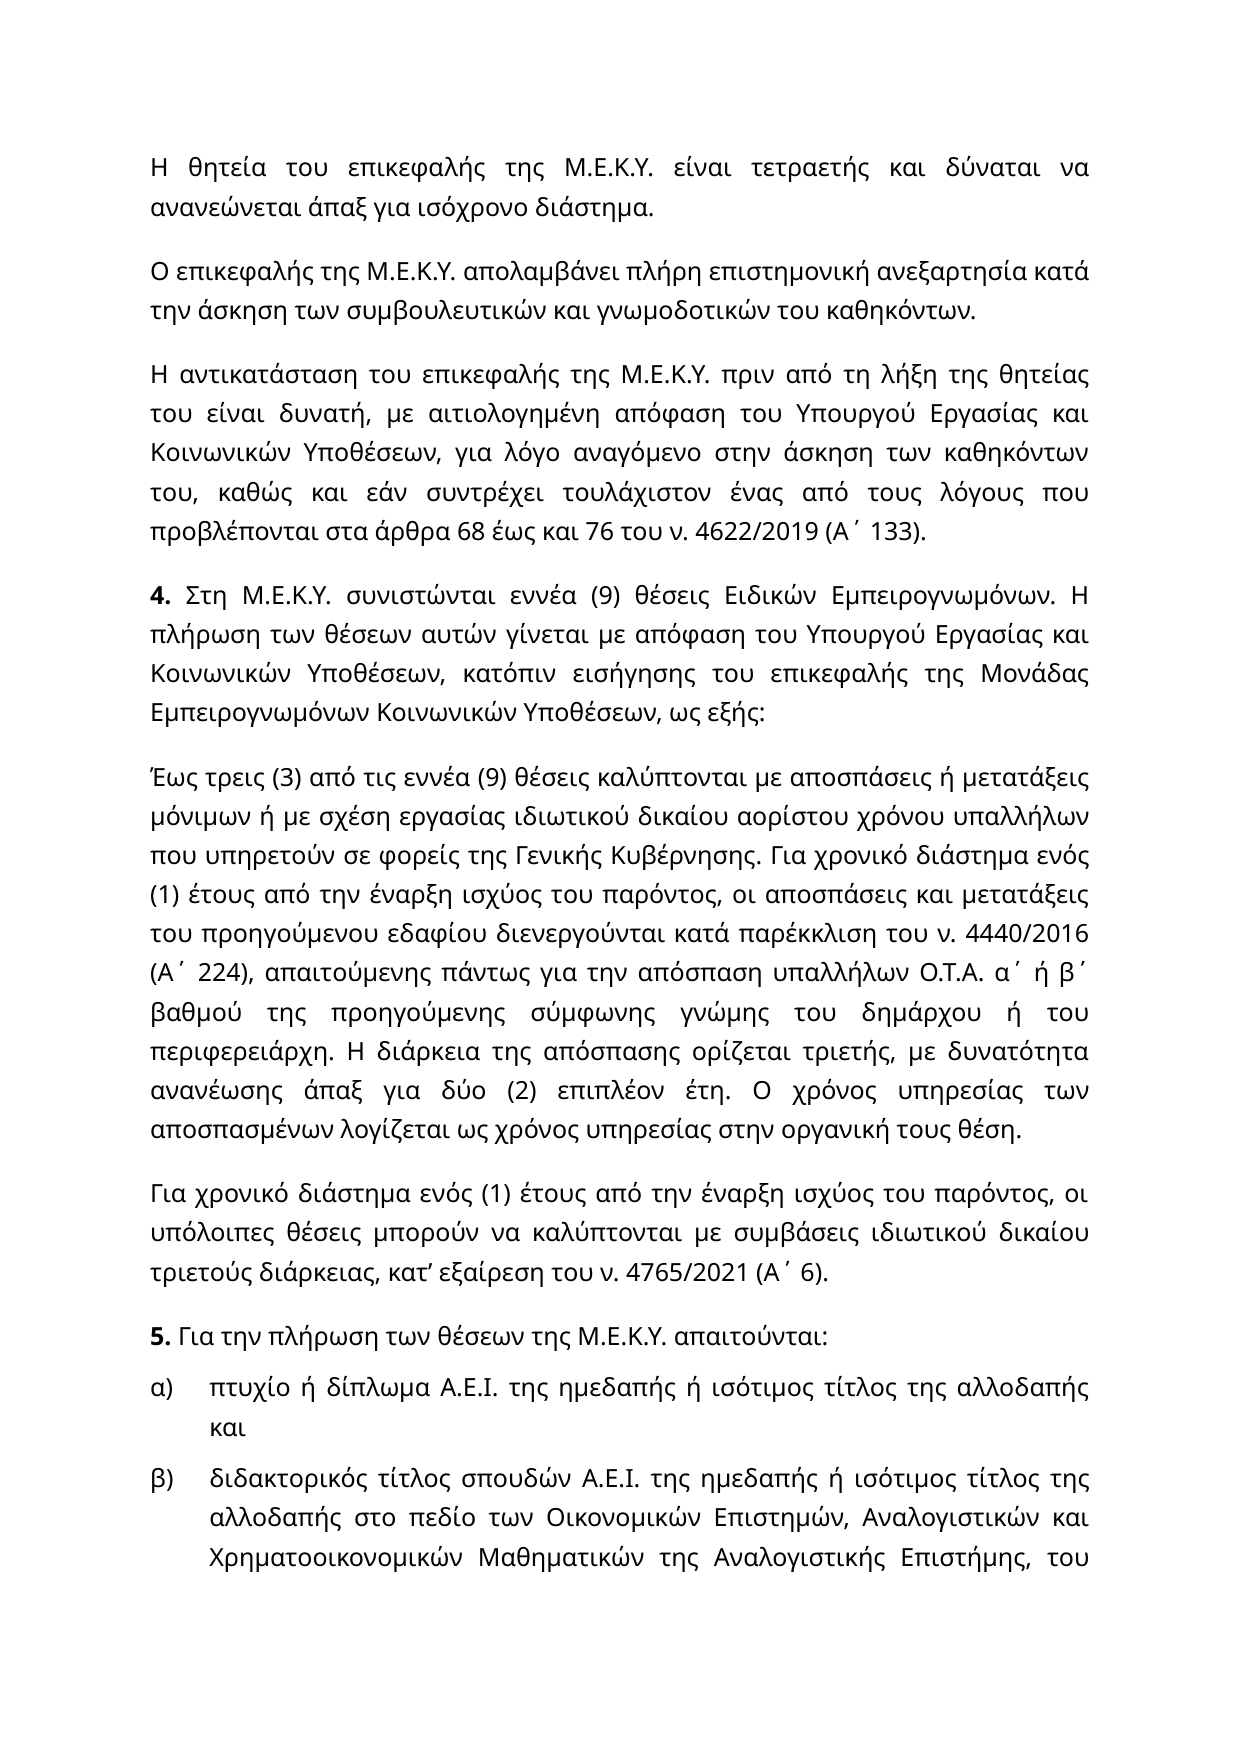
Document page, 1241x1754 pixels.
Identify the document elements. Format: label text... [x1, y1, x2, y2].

list β) διδακτορικός τίτλος σπουδών Α.Ε.Ι. της ημεδαπής ή ισότιμος τίτλος της αλλοδαπής στο πεδίο των Οικονομικών Επιστημών, Αναλογιστικών και Χρηματοοικονομικών Μαθηματικών της Αναλογιστικής Επιστήμης, του [150, 1461, 1090, 1573]
text Η αντικατάσταση του επικεφαλής της Μ.Ε.Κ.Υ. πριν από τη λήξη της θητείας του είναι δυνατή, με αιτιολογημένη απόφαση του Υπουργού Εργασίας και Κοινωνικών Υποθέσεων, για λόγο αναγόμενο στην άσκηση των καθηκόντων του, καθώς και εάν συντρέχει τουλάχιστον ένας από τους λόγους που προβλέπονται στα άρθρα 68 έως και 76 του ν. 4622/2019 (Α΄ 133). [150, 357, 1090, 547]
text 5. Για την πλήρωση των θέσεων της Μ.Ε.Κ.Υ. απαιτούνται: [150, 1318, 1090, 1352]
text Έως τρεις (3) από τις εννέα (9) θέσεις καλύπτονται με αποσπάσεις ή μετατάξεις μόνιμων ή με σχέση εργασίας ιδιωτικού δικαίου αορίστου χρόνου υπαλλήλων που υπηρετούν σε φορείς της Γενικής Κυβέρνησης. Για χρονικό διάστημα ενός (1) έτους από την έναρξη ισχύος του παρόντος, οι αποσπάσεις και μετατάξεις του προηγούμενου εδαφίου διενεργούνται κατά παρέκκλιση του ν. 4440/2016 (Α΄ 224), απαιτούμενης πάντως για την απόσπαση υπαλλήλων Ο.Τ.Α. α΄ ή β΄ βαθμού της προηγούμενης σύμφωνης γνώμης του δημάρχου ή του περιφερειάρχη. Η διάρκεια της απόσπασης ορίζεται τριετής, με δυνατότητα ανανέωσης άπαξ για δύο (2) επιπλέον έτη. Ο χρόνος υπηρεσίας των αποσπασμένων λογίζεται ως χρόνος υπηρεσίας στην οργανική τους θέση. [150, 759, 1090, 1146]
text Ο επικεφαλής της Μ.Ε.Κ.Υ. απολαμβάνει πλήρη επιστημονική ανεξαρτησία κατά την άσκηση των συμβουλευτικών και γνωμοδοτικών του καθηκόντων. [150, 253, 1090, 327]
text 4. Στη Μ.Ε.Κ.Υ. συνιστώνται εννέα (9) θέσεις Ειδικών Εμπειρογνωμόνων. H πλήρωση των θέσεων αυτών γίνεται με απόφαση του Υπουργού Εργασίας και Κοινωνικών Υποθέσεων, κατόπιν εισήγησης του επικεφαλής της Μονάδας Εμπειρογνωμόνων Κοινωνικών Υποθέσεων, ως εξής: [150, 577, 1090, 729]
text Για χρονικό διάστημα ενός (1) έτους από την έναρξη ισχύος του παρόντος, οι υπόλοιπες θέσεις μπορούν να καλύπτονται με συμβάσεις ιδιωτικού δικαίου τριετούς διάρκειας, κατ’ εξαίρεση του ν. 4765/2021 (Α΄ 6). [150, 1176, 1090, 1288]
text Η θητεία του επικεφαλής της Μ.Ε.Κ.Υ. είναι τετραετής και δύναται να ανανεώνεται άπαξ για ισόχρονο διάστημα. [150, 150, 1090, 223]
list α) πτυχίο ή δίπλωμα Α.Ε.Ι. της ημεδαπής ή ισότιμος τίτλος της αλλοδαπής και [150, 1370, 1090, 1443]
